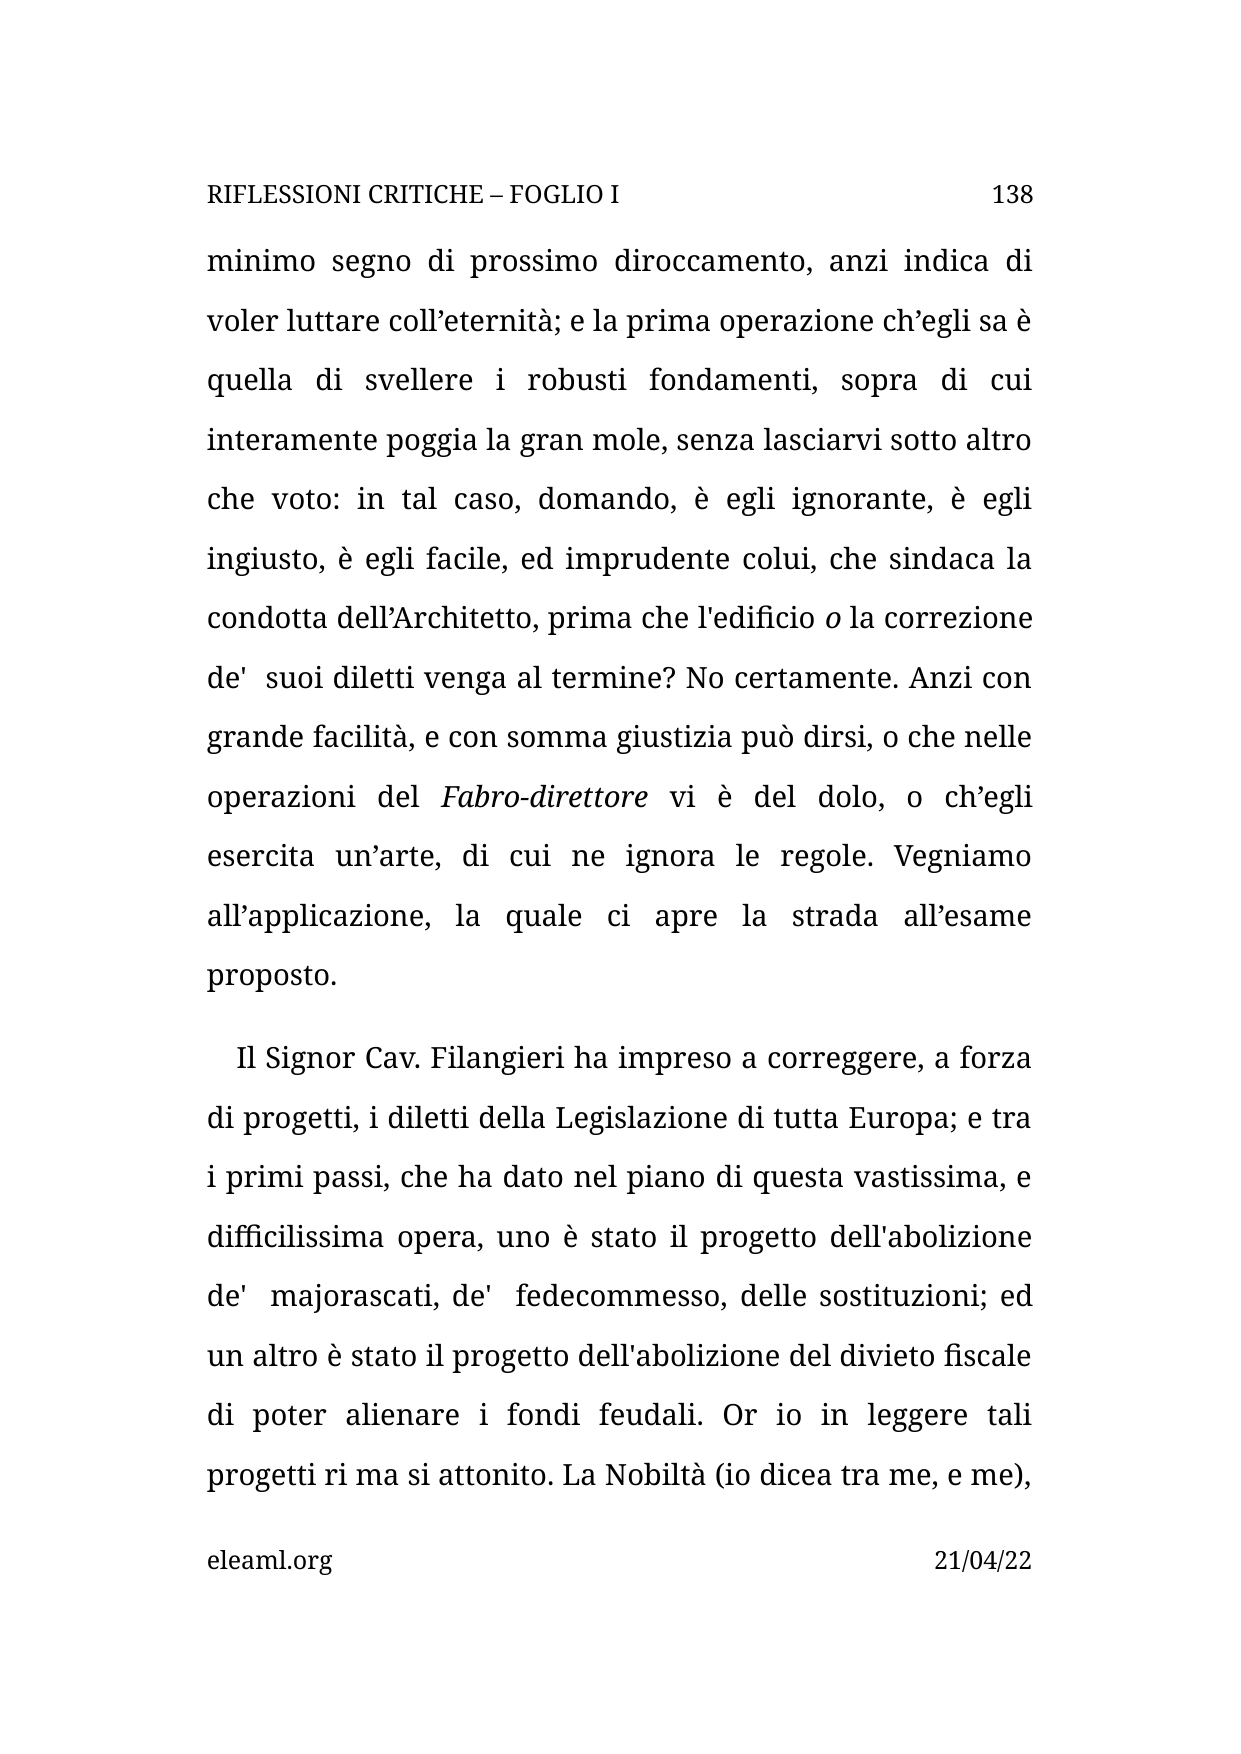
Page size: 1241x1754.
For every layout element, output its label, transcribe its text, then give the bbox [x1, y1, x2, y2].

text Il Signor Cav. Filangieri ha impreso a correggere, a forza di progetti, i diletti della Legislazione di tutta Europa; e tra i primi passi, che ha dato nel piano di questa vastissima, e difficilissima opera, uno è stato il progetto dell'abolizione de' majorascati, de' fedecommesso, delle sostituzioni; ed un altro è stato il progetto dell'abolizione del divieto fiscale di poter alienare i fondi feudali. Or io in leggere tali progetti ri ma si attonito. La Nobiltà (io dicea tra me, e me), [207, 1037, 1033, 1493]
text minimo segno di prossimo diroccamento, anzi indica di voler luttare coll’eternità; e la prima operazione ch’egli sa è quella di svellere i robusti fondamenti, sopra di cui interamente poggia la gran mole, senza lasciarvi sotto altro che voto: in tal caso, domando, è egli ignorante, è egli ingiusto, è egli facile, ed imprudente colui, che sindaca la condotta dell’Architetto, prima che l'edificio o la correzione de' suoi diletti venga al termine? No certamente. Anzi con grande facilità, e con somma giustizia può dirsi, o che nelle operazioni del Fabro-direttore vi è del dolo, o ch’egli esercita un’arte, di cui ne ignora le regole. Vegniamo all’applicazione, la quale ci apre la strada all’esame proposto. [207, 241, 1033, 994]
